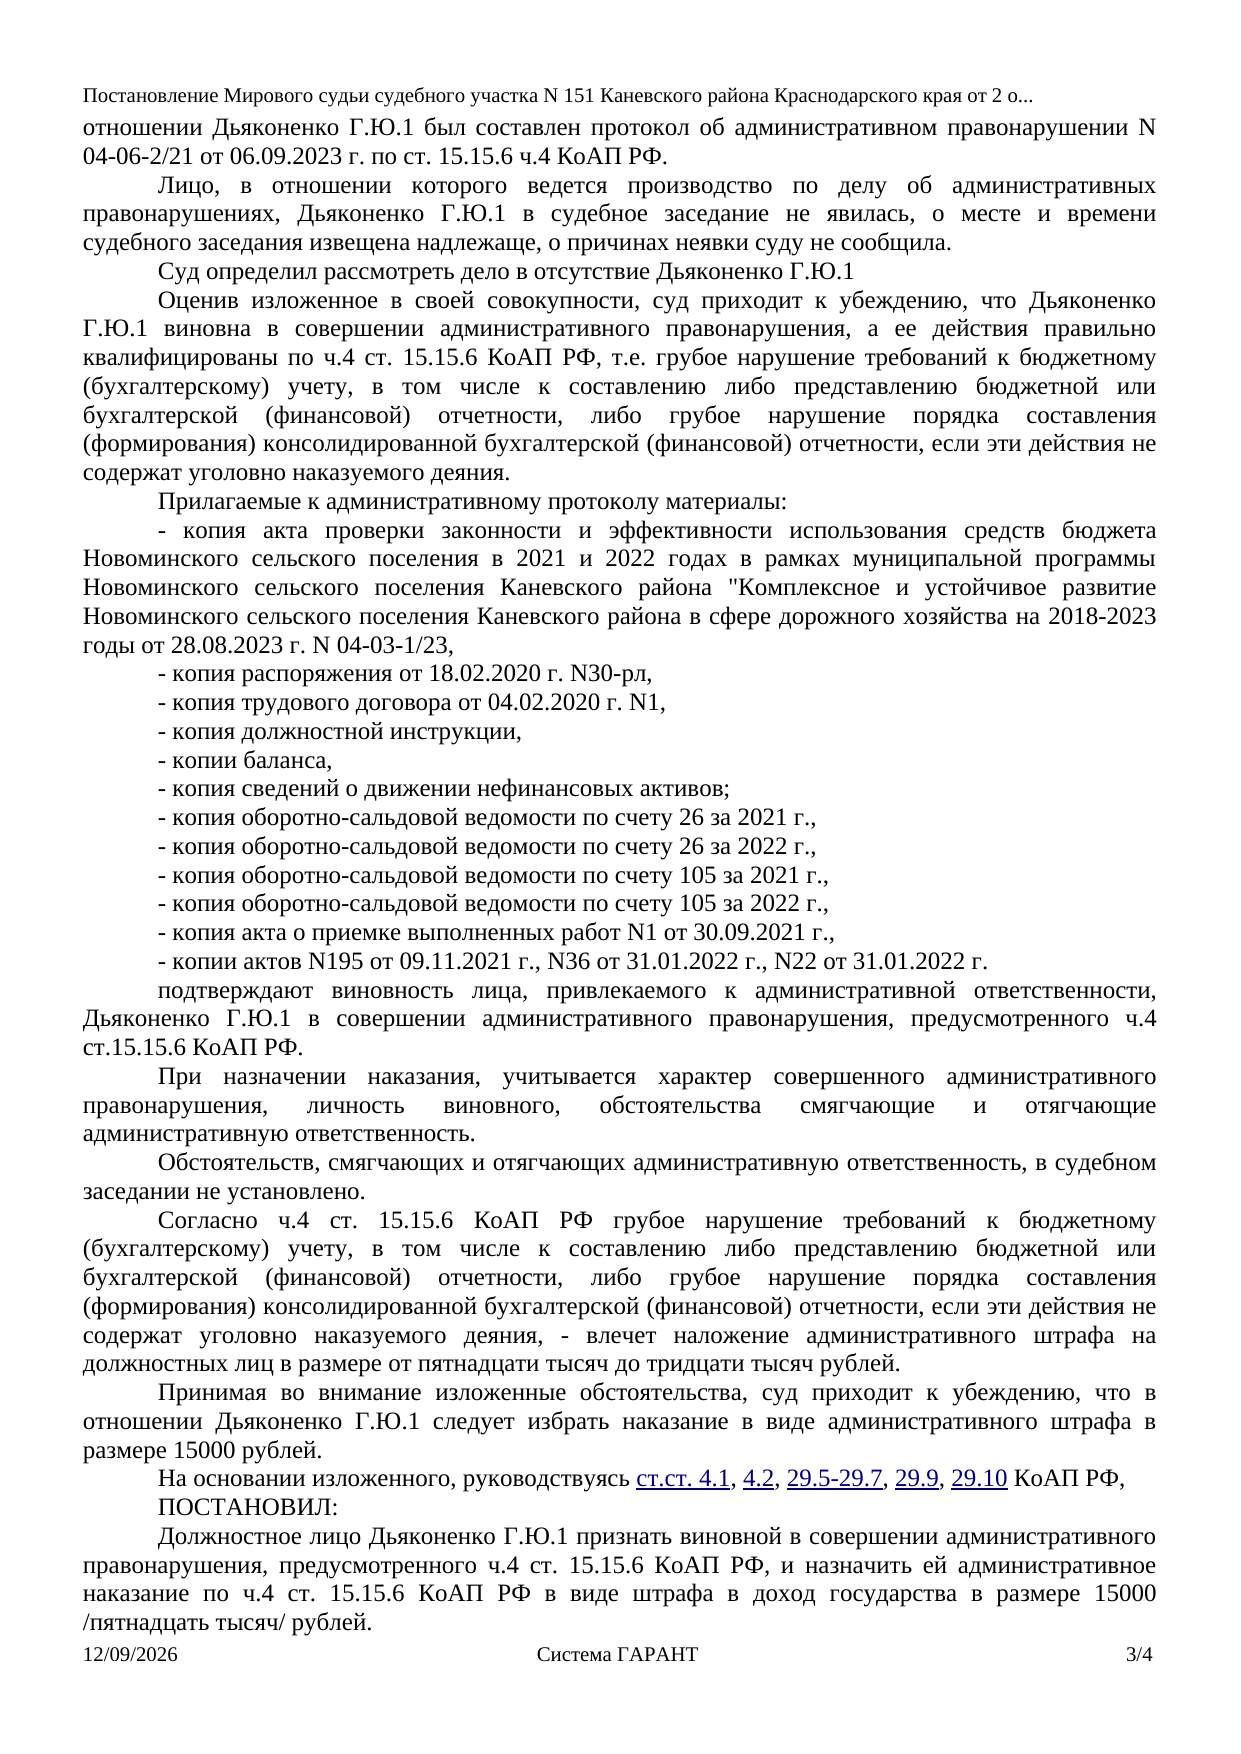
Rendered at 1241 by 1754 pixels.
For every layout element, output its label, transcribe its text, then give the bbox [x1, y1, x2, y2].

text - копия оборотно-сальдовой ведомости по счету 105 за 2022 г., [83, 888, 1157, 917]
text На основании изложенного, руководствуясь ст.ст. 4.1, 4.2, 29.5-29.7, 29.9, 29.10 КоАП РФ, [83, 1463, 1157, 1492]
text Обстоятельств, смягчающих и отягчающих административную ответственность, в судебном заседании не установлено. [83, 1147, 1157, 1205]
text Суд определил рассмотреть дело в отсутствие Дьяконенко Г.Ю.1 [83, 256, 1157, 285]
text Лицо, в отношении которого ведется производство по делу об административных правонарушениях, Дьяконенко Г.Ю.1 в судебное заседание не явилась, о месте и времени судебного заседания извещена надлежаще, о причинах неявки суду не сообщила. [83, 170, 1157, 256]
text ПОСТАНОВИЛ: [83, 1492, 1157, 1521]
text подтверждают виновность лица, привлекаемого к административной ответственности, Дьяконенко Г.Ю.1 в совершении административного правонарушения, предусмотренного ч.4 ст.15.15.6 КоАП РФ. [83, 975, 1157, 1061]
text - копия трудового договора от 04.02.2020 г. N1, [83, 687, 1157, 716]
text Оценив изложенное в своей совокупности, суд приходит к убеждению, что Дьяконенко Г.Ю.1 виновна в совершении административного правонарушения, а ее действия правильно квалифицированы по ч.4 ст. 15.15.6 КоАП РФ, т.е. грубое нарушение требований к бюджетному (бухгалтерскому) учету, в том числе к составлению либо представлению бюджетной или бухгалтерской (финансовой) отчетности, либо грубое нарушение порядка составления (формирования) консолидированной бухгалтерской (финансовой) отчетности, если эти действия не содержат уголовно наказуемого деяния. [83, 285, 1157, 486]
text - копия оборотно-сальдовой ведомости по счету 26 за 2021 г., [83, 802, 1157, 831]
text - копия сведений о движении нефинансовых активов; [83, 773, 1157, 802]
text При назначении наказания, учитывается характер совершенного административного правонарушения, личность виновного, обстоятельства смягчающие и отягчающие административную ответственность. [83, 1061, 1157, 1147]
text - копия оборотно-сальдовой ведомости по счету 105 за 2021 г., [83, 860, 1157, 888]
text отношении Дьяконенко Г.Ю.1 был составлен протокол об административном правонарушении N 04-06-2/21 от 06.09.2023 г. по ст. 15.15.6 ч.4 КоАП РФ. [83, 112, 1157, 170]
text Прилагаемые к административному протоколу материалы: [83, 486, 1157, 515]
text - копия акта проверки законности и эффективности использования средств бюджета Новоминского сельского поселения в 2021 и 2022 годах в рамках муниципальной программы Новоминского сельского поселения Каневского района "Комплексное и устойчивое развитие Новоминского сельского поселения Каневского района в сфере дорожного хозяйства на 2018-2023 годы от 28.08.2023 г. N 04-03-1/23, [83, 515, 1157, 658]
text Принимая во внимание изложенные обстоятельства, суд приходит к убеждению, что в отношении Дьяконенко Г.Ю.1 следует избрать наказание в виде административного штрафа в размере 15000 рублей. [83, 1377, 1157, 1463]
text - копии актов N195 от 09.11.2021 г., N36 от 31.01.2022 г., N22 от 31.01.2022 г. [83, 946, 1157, 975]
text - копии баланса, [83, 745, 1157, 773]
text Согласно ч.4 ст. 15.15.6 КоАП РФ грубое нарушение требований к бюджетному (бухгалтерскому) учету, в том числе к составлению либо представлению бюджетной или бухгалтерской (финансовой) отчетности, либо грубое нарушение порядка составления (формирования) консолидированной бухгалтерской (финансовой) отчетности, если эти действия не содержат уголовно наказуемого деяния, - влечет наложение административного штрафа на должностных лиц в размере от пятнадцати тысяч до тридцати тысяч рублей. [83, 1205, 1157, 1377]
text - копия акта о приемке выполненных работ N1 от 30.09.2021 г., [83, 917, 1157, 946]
text - копия распоряжения от 18.02.2020 г. N30-рл, [83, 658, 1157, 687]
text - копия оборотно-сальдовой ведомости по счету 26 за 2022 г., [83, 831, 1157, 860]
text - копия должностной инструкции, [83, 716, 1157, 745]
text Должностное лицо Дьяконенко Г.Ю.1 признать виновной в совершении административного правонарушения, предусмотренного ч.4 ст. 15.15.6 КоАП РФ, и назначить ей административное наказание по ч.4 ст. 15.15.6 КоАП РФ в виде штрафа в доход государства в размере 15000 /пятнадцать тысяч/ рублей. [83, 1521, 1157, 1636]
